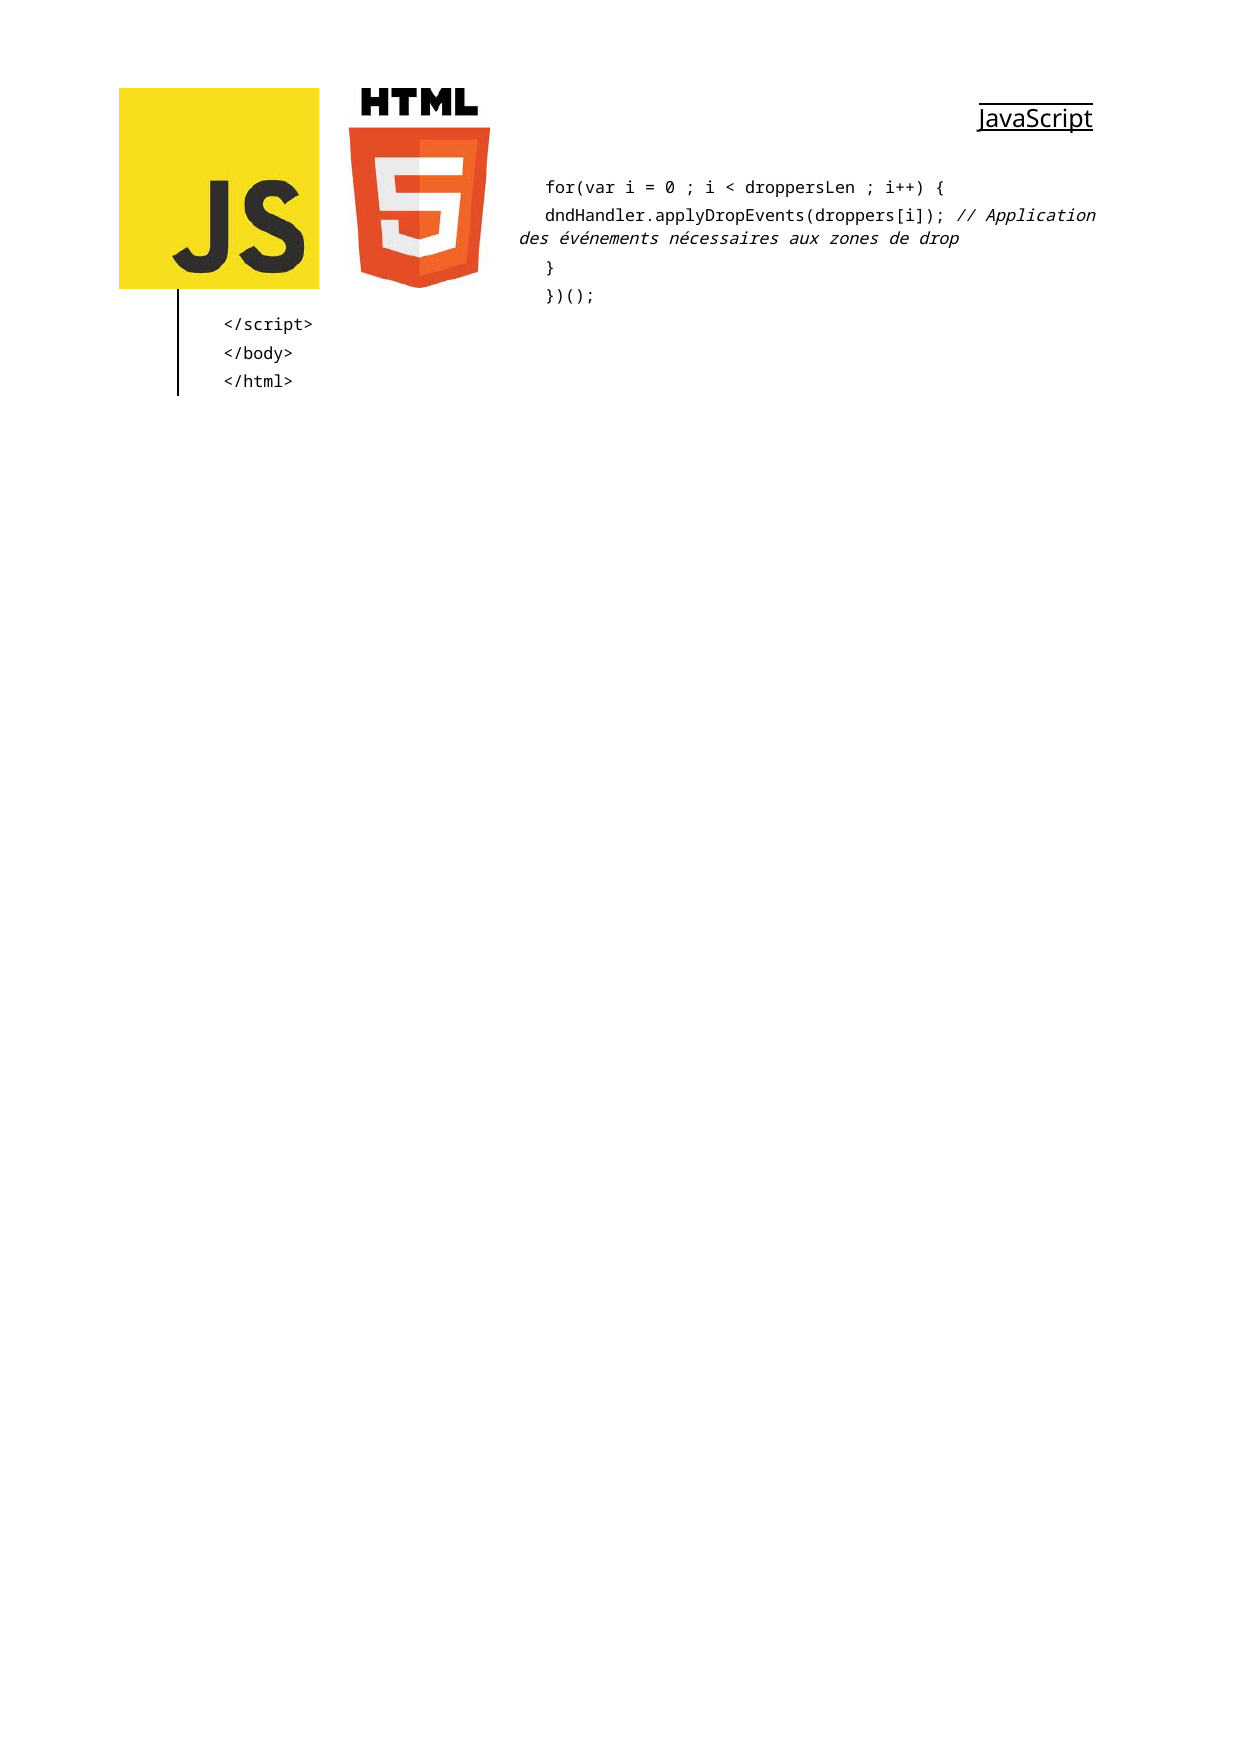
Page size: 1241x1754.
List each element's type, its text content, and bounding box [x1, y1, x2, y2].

text for(var i = 0 ; i < droppersLen ; i++) { [519, 150, 1122, 198]
text dndHandler.applyDropEvents(droppers[i]); // Application des événements nécessaires aux zones de drop [519, 201, 1122, 249]
text </script> [179, 310, 1122, 335]
text })(); [179, 281, 1122, 307]
text </body> [179, 338, 1122, 364]
text </html> [179, 367, 1122, 396]
text } [519, 252, 1122, 278]
picture [119, 88, 519, 289]
